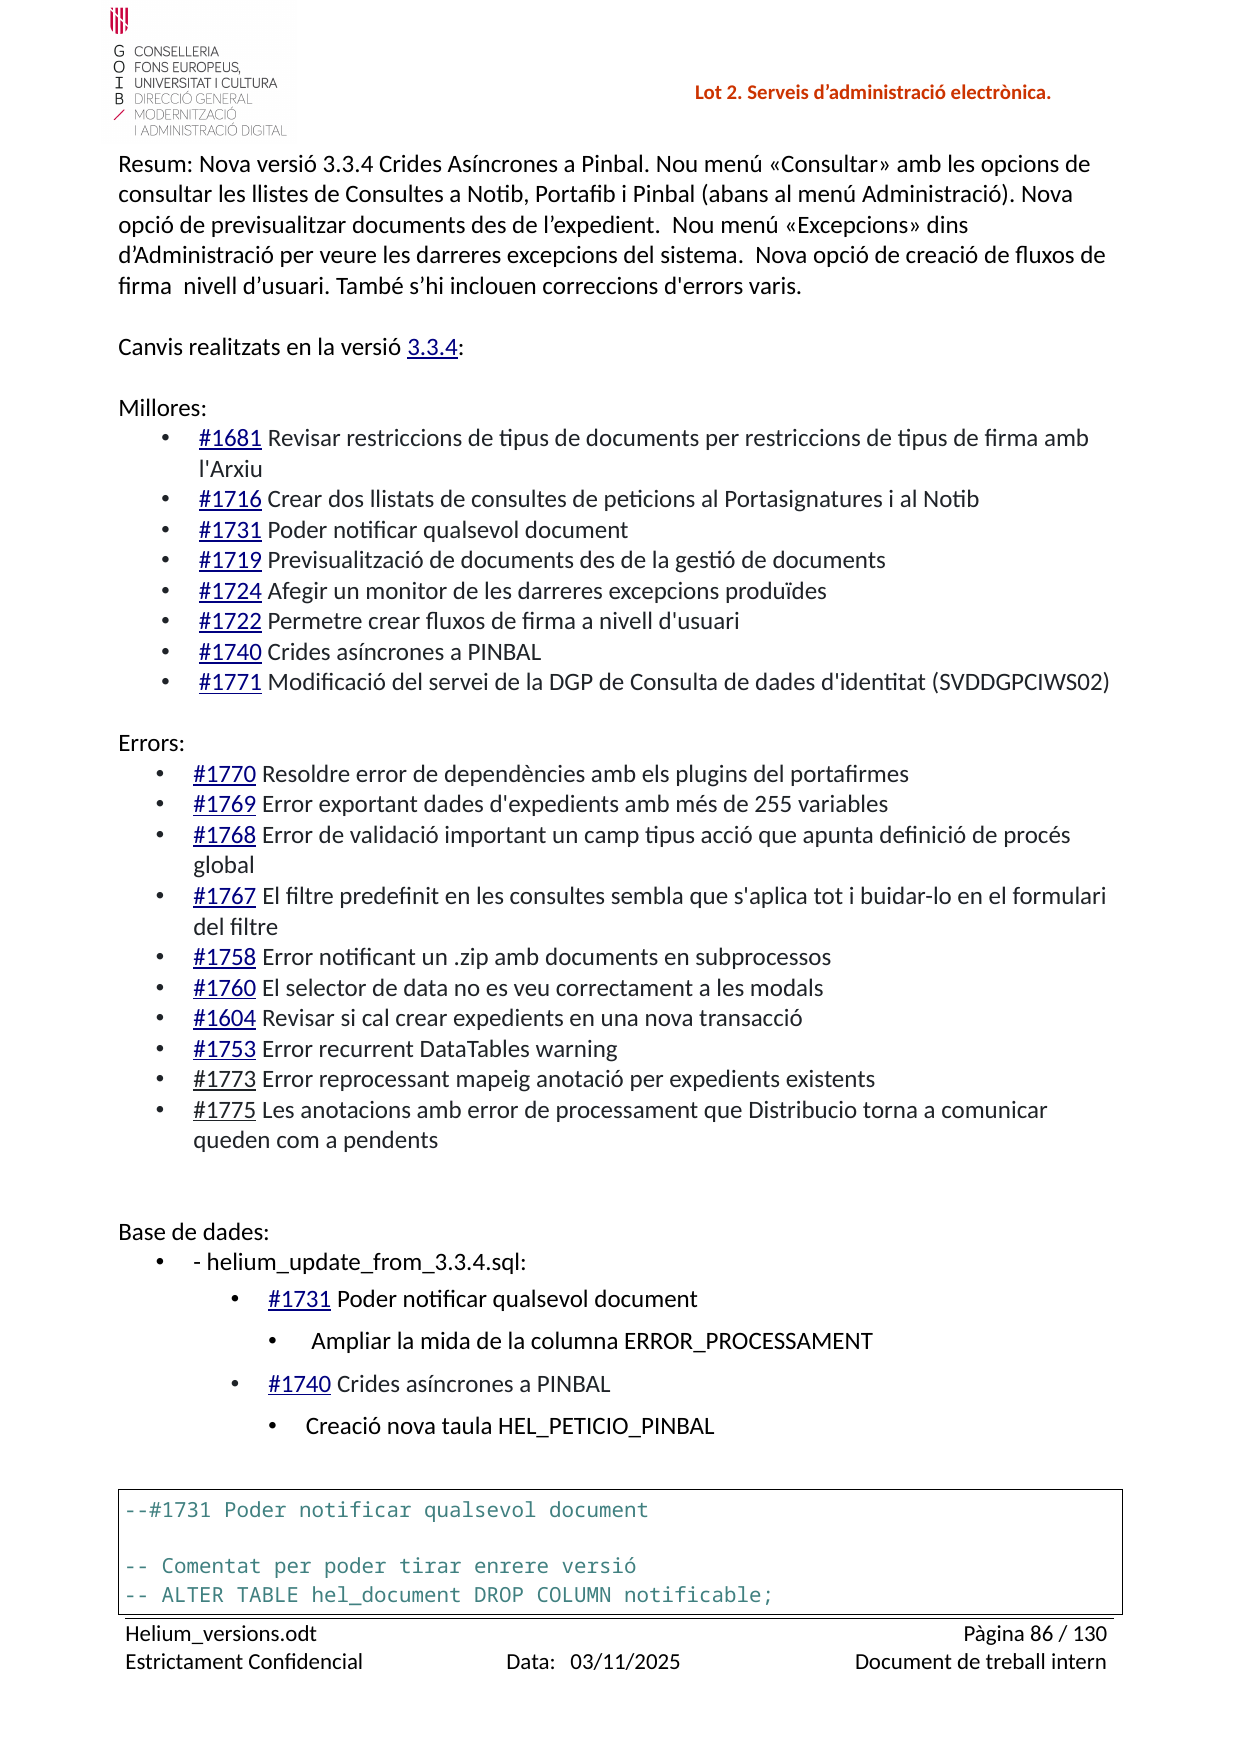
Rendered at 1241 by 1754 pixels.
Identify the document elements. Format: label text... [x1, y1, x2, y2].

list #1716 Crear dos llistats de consultes de peticions al Portasignatures i al Notib [161, 483, 1122, 514]
list #1768 Error de validació important un camp tipus acció que apunta definició de procés global [156, 819, 1122, 880]
text Base de dades: [118, 1216, 1122, 1246]
list #1740 Crides asíncrones a PINBAL [161, 636, 1122, 667]
list #1731 Poder notificar qualsevol document [231, 1283, 1122, 1313]
text Errors: [118, 728, 1122, 758]
list Creació nova taula HEL_PETICIO_PINBAL [268, 1410, 1122, 1441]
list #1724 Afegir un monitor de les darreres excepcions produïdes [161, 575, 1122, 606]
list #1767 El filtre predefinit en les consultes sembla que s'aplica tot i buidar-lo en el formulari del filtre [156, 880, 1122, 941]
list Ampliar la mida de la columna ERROR_PROCESSAMENT [268, 1325, 1122, 1356]
list #1760 El selector de data no es veu correctament a les modals [156, 972, 1122, 1002]
list #1758 Error notificant un .zip amb documents en subprocessos [156, 941, 1122, 972]
picture [100, 0, 297, 144]
list #1775 Les anotacions amb error de processament que Distribucio torna a comunicar queden com a pendents [156, 1094, 1122, 1155]
list #1740 Crides asíncrones a PINBAL [231, 1368, 1122, 1398]
text Millores: [118, 392, 1122, 422]
list #1719 Previsualització de documents des de la gestió de documents [161, 544, 1122, 575]
list #1771 Modificació del servei de la DGP de Consulta de dades d'identitat (SVDDGPCIWS02) [161, 667, 1122, 697]
list #1731 Poder notificar qualsevol document [161, 514, 1122, 544]
list #1722 Permetre crear fluxos de firma a nivell d'usuari [161, 606, 1122, 636]
list #1773 Error reprocessant mapeig anotació per expedients existents [156, 1063, 1122, 1094]
list #1769 Error exportant dades d'expedients amb més de 255 variables [156, 789, 1122, 819]
list #1681 Revisar restriccions de tipus de documents per restriccions de tipus de firma amb l'Arxiu [161, 422, 1122, 483]
list #1770 Resoldre error de dependències amb els plugins del portafirmes [156, 758, 1122, 789]
list #1604 Revisar si cal crear expedients en una nova transacció [156, 1002, 1122, 1033]
text Canvis realitzats en la versió 3.3.4: [118, 331, 1122, 361]
table_header --#1731 Poder notificar qualsevol document -- Comentat per poder tirar enrere versió -- ALTER TABLE hel_document DROP COLUMN notificable; [119, 1490, 1122, 1614]
list - helium_update_from_3.3.4.sql: [156, 1246, 1122, 1277]
list #1753 Error recurrent DataTables warning [156, 1033, 1122, 1063]
text Resum: Nova versió 3.3.4 Crides Asíncrones a Pinbal. Nou menú «Consultar» amb les opcions de consultar les llistes de Consultes a Notib, Portafib i Pinbal (abans al menú Administració). Nova opció de previsualitzar documents des de l’expedient. Nou menú «Excepcions» dins d’Administració per veure les darreres excepcions del sistema. Nova opció de creació de fluxos de firma nivell d’usuari. També s’hi inclouen correccions d'errors varis. [118, 148, 1122, 300]
